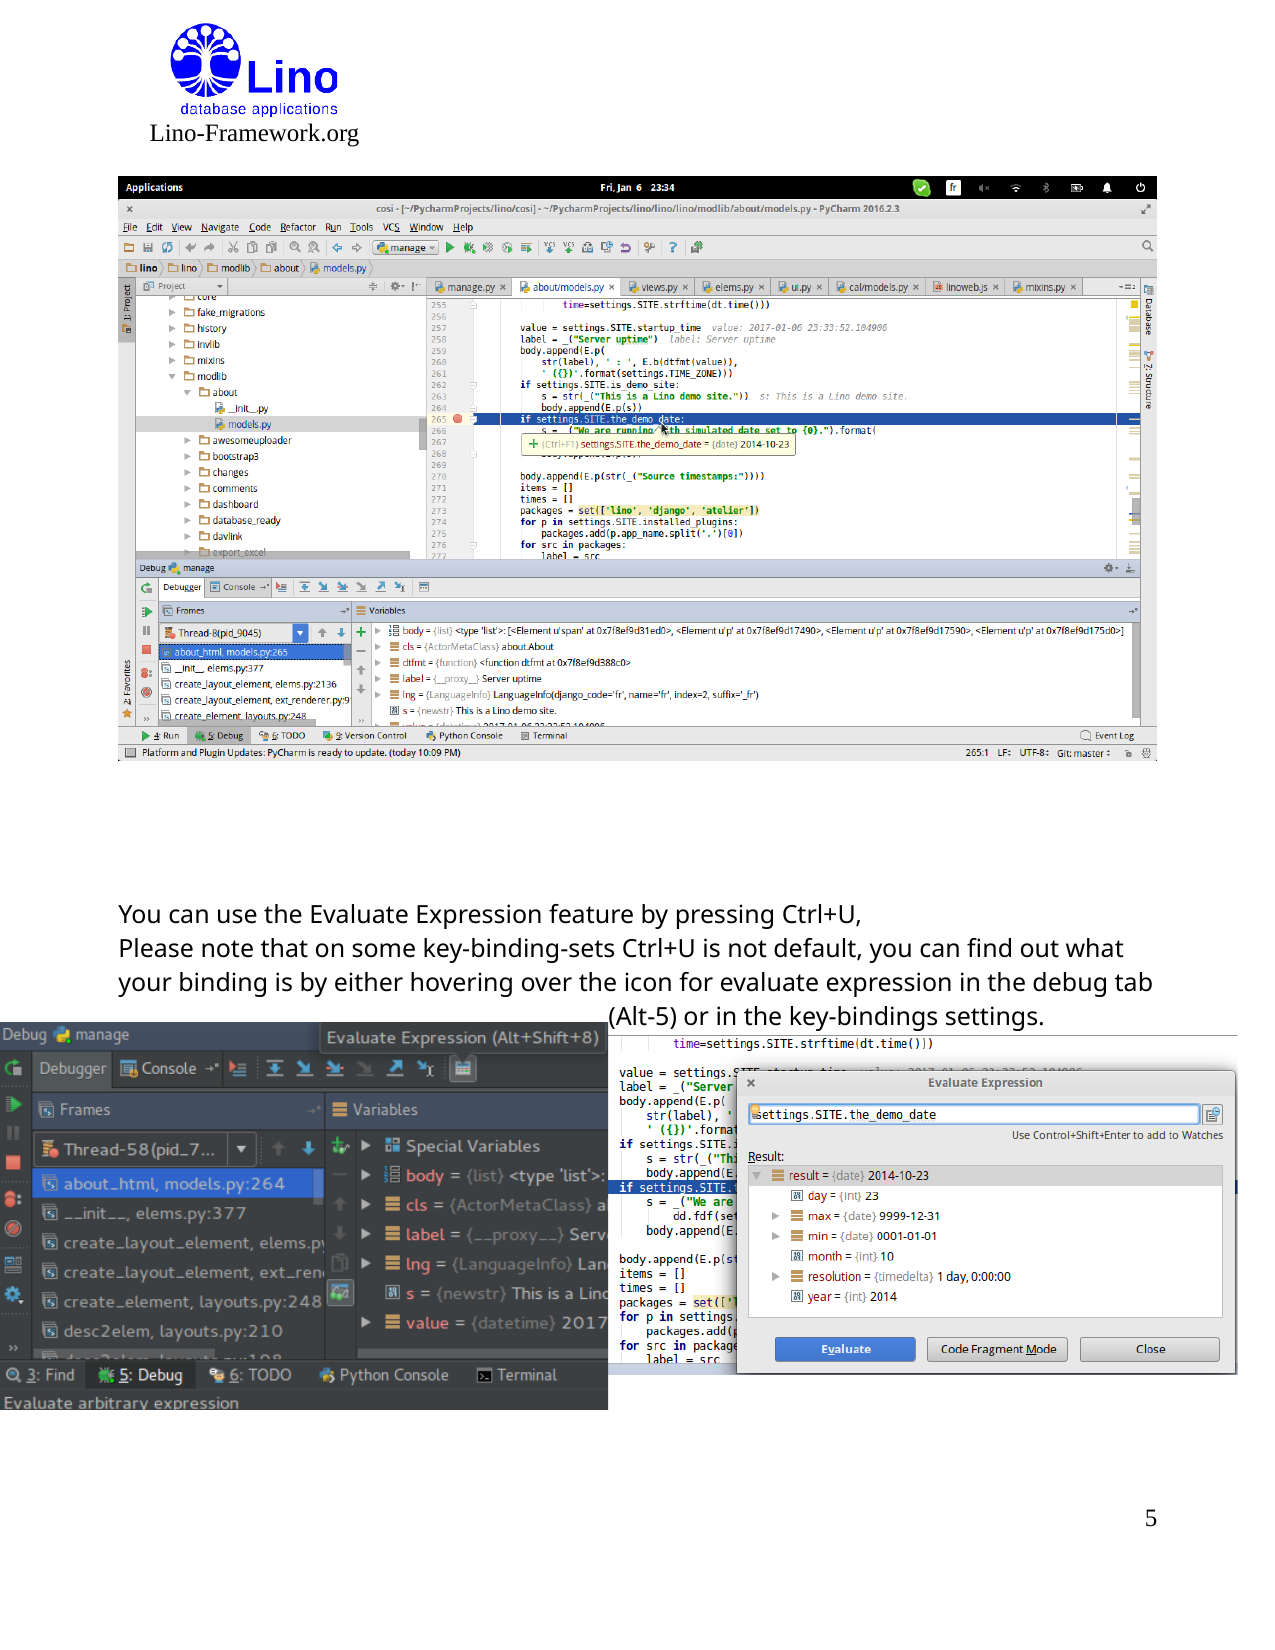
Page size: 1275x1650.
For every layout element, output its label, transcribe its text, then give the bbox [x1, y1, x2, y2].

text Please note that on some key-binding-sets Ctrl+U is not default, you can find out what your binding is by either hovering over the icon for evaluate expression in the debug tab (Alt-5) or in the key-bindings settings. [118, 931, 1157, 1033]
picture [118, 176, 1157, 761]
picture [170, 23, 338, 120]
text You can use the Evaluate Expression feature by pressing Ctrl+U, [118, 897, 1157, 931]
picture [0, 1022, 1238, 1410]
